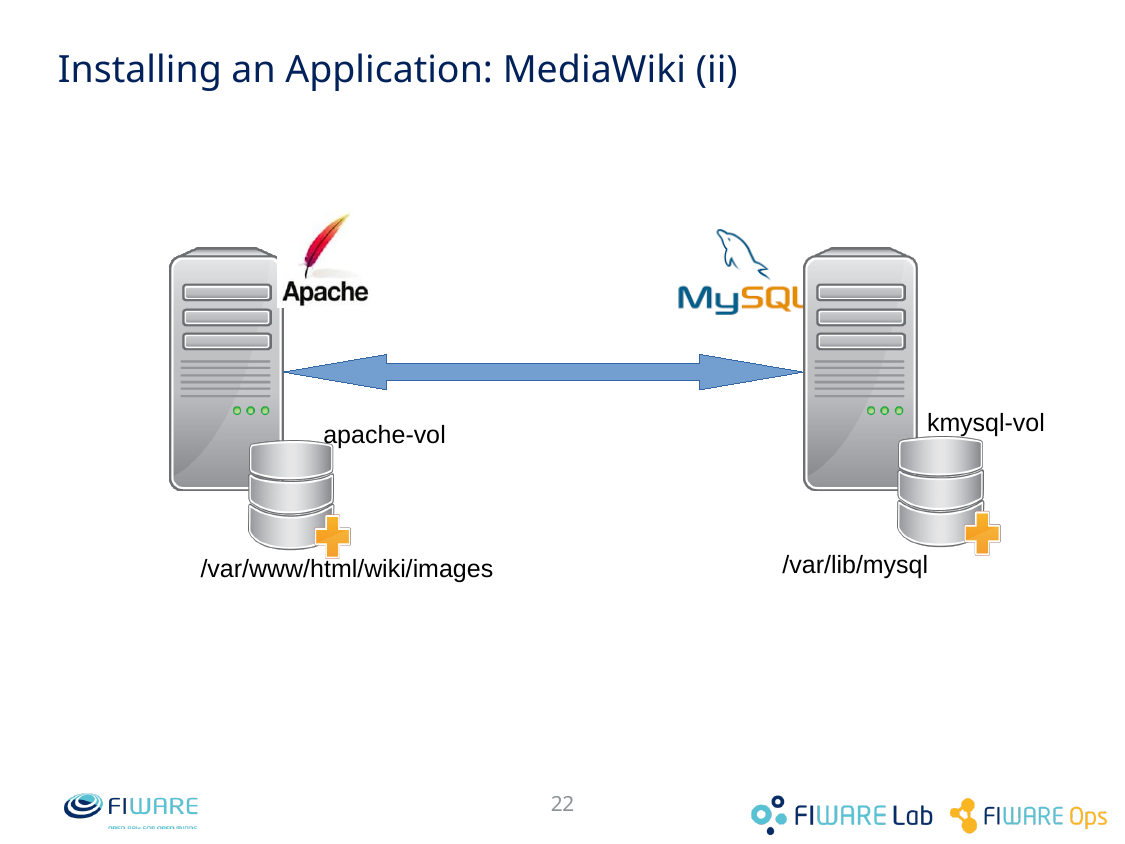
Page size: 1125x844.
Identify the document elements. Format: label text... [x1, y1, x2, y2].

text_box kmysql-vol [912, 401, 1060, 445]
picture [673, 225, 1007, 564]
text_box /var/www/html/wiki/images [185, 547, 509, 591]
text_box [283, 354, 804, 390]
text_box /var/lib/mysql [767, 543, 943, 587]
picture [739, 782, 939, 843]
text_box apache-vol [308, 413, 461, 457]
picture [60, 789, 203, 829]
picture [945, 793, 1113, 840]
title Installing an Application: MediaWiki (ii) [42, 35, 1021, 99]
slide_number [498, 782, 626, 827]
picture [169, 211, 378, 547]
